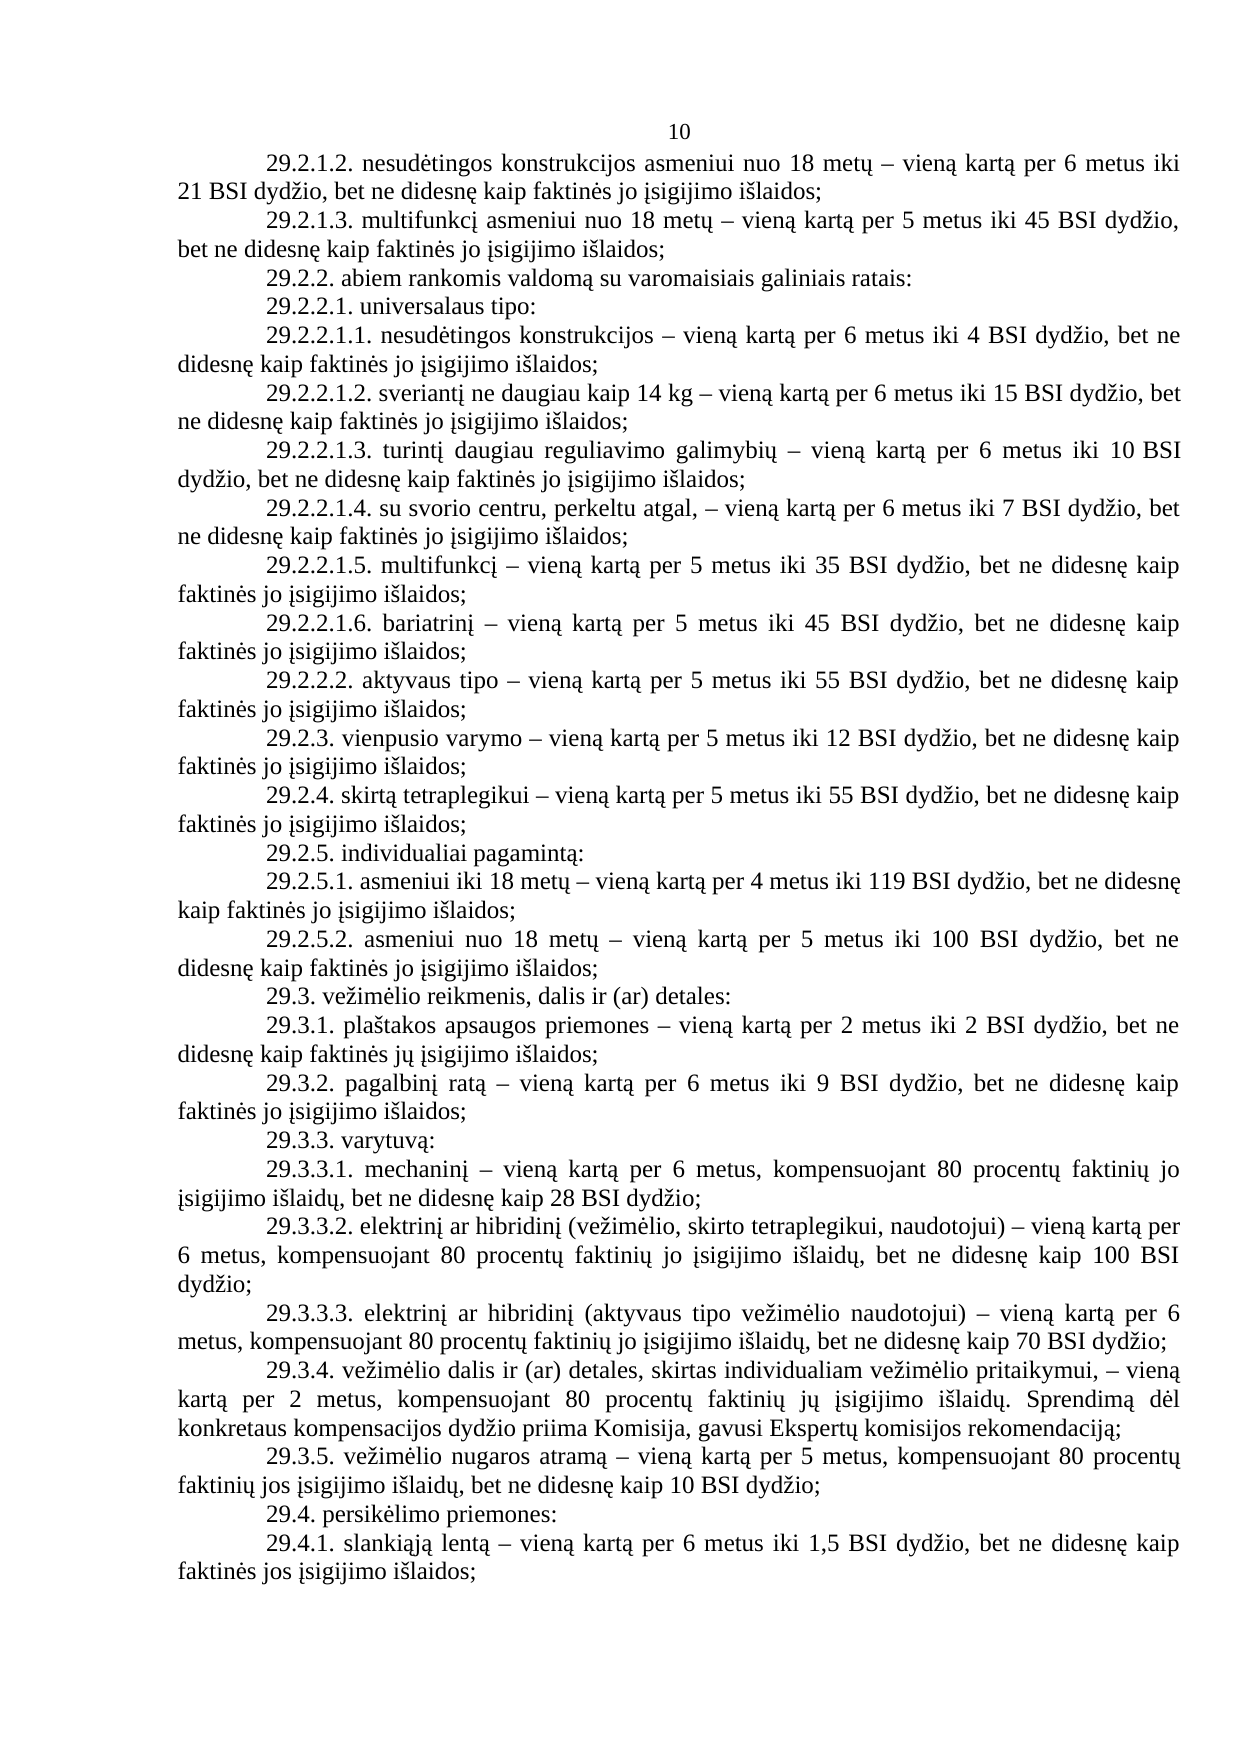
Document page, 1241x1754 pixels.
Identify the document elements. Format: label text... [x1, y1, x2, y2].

text 29.2.2.1. universalaus tipo: [177, 291, 1181, 320]
text 29.3.3.3. elektrinį ar hibridinį (aktyvaus tipo vežimėlio naudotojui) – vieną kartą per 6 metus, kompensuojant 80 procentų faktinių jo įsigijimo išlaidų, bet ne didesnę kaip 70 BSI dydžio; [177, 1298, 1181, 1355]
text 29.2.2. abiem rankomis valdomą su varomaisiais galiniais ratais: [177, 263, 1181, 291]
text 29.2.2.1.2. sveriantį ne daugiau kaip 14 kg – vieną kartą per 6 metus iki 15 BSI dydžio, bet ne didesnę kaip faktinės jo įsigijimo išlaidos; [177, 378, 1181, 435]
text 29.3.2. pagalbinį ratą – vieną kartą per 6 metus iki 9 BSI dydžio, bet ne didesnę kaip faktinės jo įsigijimo išlaidos; [177, 1068, 1181, 1125]
text 29.2.2.1.6. bariatrinį – vieną kartą per 5 metus iki 45 BSI dydžio, bet ne didesnę kaip faktinės jo įsigijimo išlaidos; [177, 608, 1181, 665]
text 29.3.3.2. elektrinį ar hibridinį (vežimėlio, skirto tetraplegikui, naudotojui) – vieną kartą per 6 metus, kompensuojant 80 procentų faktinių jo įsigijimo išlaidų, bet ne didesnę kaip 100 BSI dydžio; [177, 1211, 1181, 1298]
text 29.3.1. plaštakos apsaugos priemones – vieną kartą per 2 metus iki 2 BSI dydžio, bet ne didesnę kaip faktinės jų įsigijimo išlaidos; [177, 1010, 1181, 1068]
text 29.2.2.1.4. su svorio centru, perkeltu atgal, – vieną kartą per 6 metus iki 7 BSI dydžio, bet ne didesnę kaip faktinės jo įsigijimo išlaidos; [177, 493, 1181, 550]
text 29.2.5.1. asmeniui iki 18 metų – vieną kartą per 4 metus iki 119 BSI dydžio, bet ne didesnę kaip faktinės jo įsigijimo išlaidos; [177, 866, 1181, 924]
text 29.2.4. skirtą tetraplegikui – vieną kartą per 5 metus iki 55 BSI dydžio, bet ne didesnę kaip faktinės jo įsigijimo išlaidos; [177, 780, 1181, 838]
text 29.2.2.1.5. multifunkcį – vieną kartą per 5 metus iki 35 BSI dydžio, bet ne didesnę kaip faktinės jo įsigijimo išlaidos; [177, 550, 1181, 608]
text 29.2.1.3. multifunkcį asmeniui nuo 18 metų – vieną kartą per 5 metus iki 45 BSI dydžio, bet ne didesnę kaip faktinės jo įsigijimo išlaidos; [177, 205, 1181, 263]
text 29.2.5.2. asmeniui nuo 18 metų – vieną kartą per 5 metus iki 100 BSI dydžio, bet ne didesnę kaip faktinės jo įsigijimo išlaidos; [177, 924, 1181, 981]
text 29.2.1.2. nesudėtingos konstrukcijos asmeniui nuo 18 metų – vieną kartą per 6 metus iki 21 BSI dydžio, bet ne didesnę kaip faktinės jo įsigijimo išlaidos; [177, 148, 1181, 205]
text 29.2.3. vienpusio varymo – vieną kartą per 5 metus iki 12 BSI dydžio, bet ne didesnę kaip faktinės jo įsigijimo išlaidos; [177, 723, 1181, 780]
text 29.3.3. varytuvą: [177, 1125, 1181, 1154]
text 29.4. persikėlimo priemones: [177, 1499, 1181, 1528]
text 29.3.5. vežimėlio nugaros atramą – vieną kartą per 5 metus, kompensuojant 80 procentų faktinių jos įsigijimo išlaidų, bet ne didesnę kaip 10 BSI dydžio; [177, 1441, 1181, 1499]
text 29.2.2.1.3. turintį daugiau reguliavimo galimybių – vieną kartą per 6 metus iki 10 BSI dydžio, bet ne didesnę kaip faktinės jo įsigijimo išlaidos; [177, 435, 1181, 493]
text 29.4.1. slankiąją lentą – vieną kartą per 6 metus iki 1,5 BSI dydžio, bet ne didesnę kaip faktinės jos įsigijimo išlaidos; [177, 1528, 1181, 1585]
text 29.2.2.1.1. nesudėtingos konstrukcijos – vieną kartą per 6 metus iki 4 BSI dydžio, bet ne didesnę kaip faktinės jo įsigijimo išlaidos; [177, 320, 1181, 378]
text 29.3. vežimėlio reikmenis, dalis ir (ar) detales: [177, 981, 1181, 1010]
text 29.2.2.2. aktyvaus tipo – vieną kartą per 5 metus iki 55 BSI dydžio, bet ne didesnę kaip faktinės jo įsigijimo išlaidos; [177, 665, 1181, 723]
text 29.3.4. vežimėlio dalis ir (ar) detales, skirtas individualiam vežimėlio pritaikymui, – vieną kartą per 2 metus, kompensuojant 80 procentų faktinių jų įsigijimo išlaidų. Sprendimą dėl konkretaus kompensacijos dydžio priima Komisija, gavusi Ekspertų komisijos rekomendaciją; [177, 1355, 1181, 1441]
text 29.3.3.1. mechaninį – vieną kartą per 6 metus, kompensuojant 80 procentų faktinių jo įsigijimo išlaidų, bet ne didesnę kaip 28 BSI dydžio; [177, 1154, 1181, 1211]
text 29.2.5. individualiai pagamintą: [177, 838, 1181, 866]
